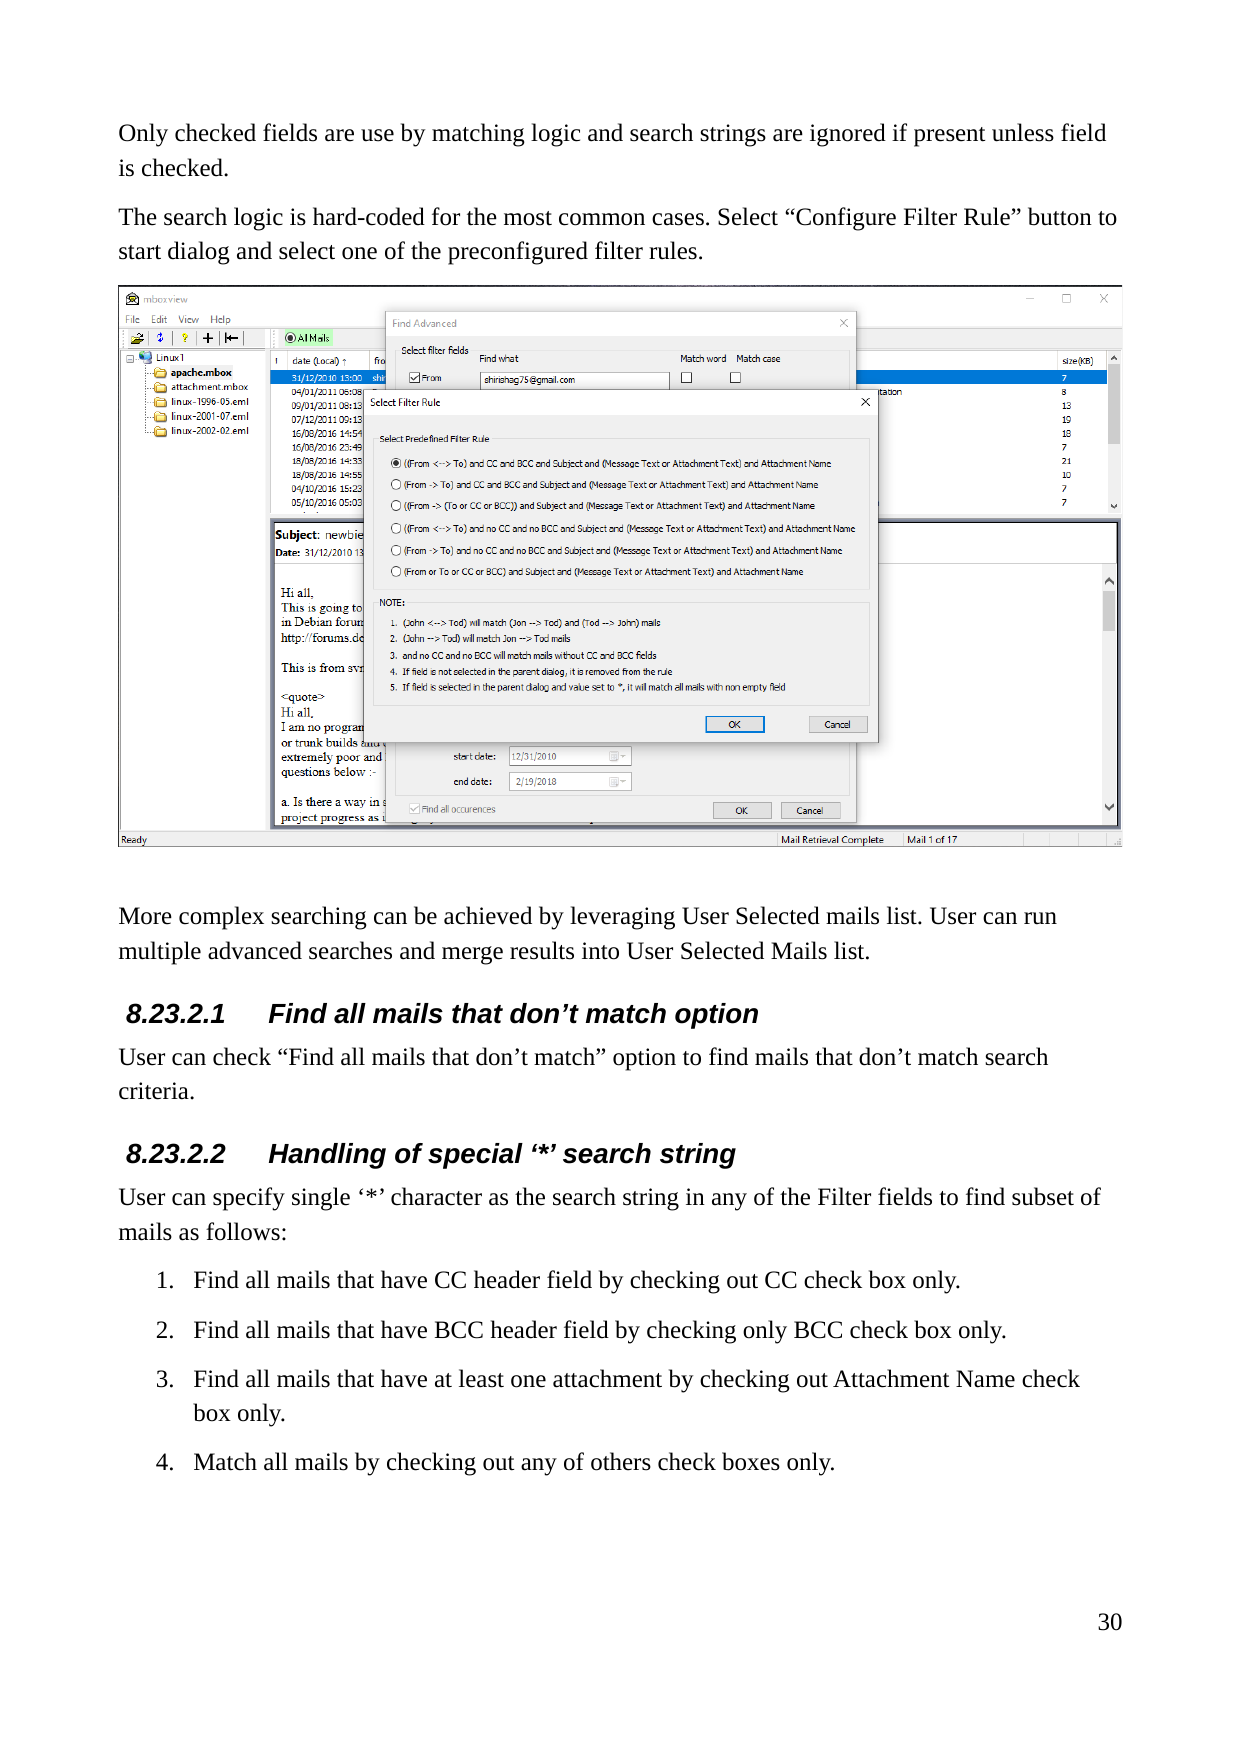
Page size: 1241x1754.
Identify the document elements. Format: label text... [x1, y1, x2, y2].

list Find all mails that have CC header field by checking out CC check box only. [156, 1266, 1122, 1294]
text User can specify single ‘*’ character as the search string in any of the Filter fields to find subset of mails as follows: [118, 1182, 1122, 1245]
text More complex searching can be achieved by leveraging User Selected mails list. User can run multiple advanced searches and merge results into User Selected Mails list. [118, 901, 1122, 964]
list Match all mails by checking out any of others check boxes only. [156, 1447, 1122, 1476]
picture [118, 285, 1123, 847]
subtitle Handling of special ‘*’ search string [118, 1138, 1122, 1169]
subtitle Find all mails that don’t match option [118, 997, 1122, 1029]
text User can check “Find all mails that don’t match” option to find mails that don’t match search criteria. [118, 1042, 1122, 1105]
list Find all mails that have at least one attachment by checking out Attachment Name check box only. [156, 1364, 1122, 1427]
text The search logic is hard-coded for the most common cases. Select “Configure Filter Rule” button to start dialog and select one of the preconfigured filter rules. [118, 202, 1122, 265]
list Find all mails that have BCC header field by checking only BCC check box only. [156, 1315, 1122, 1343]
text Only checked fields are use by matching logic and search strings are ignored if present unless field is checked. [118, 118, 1122, 181]
